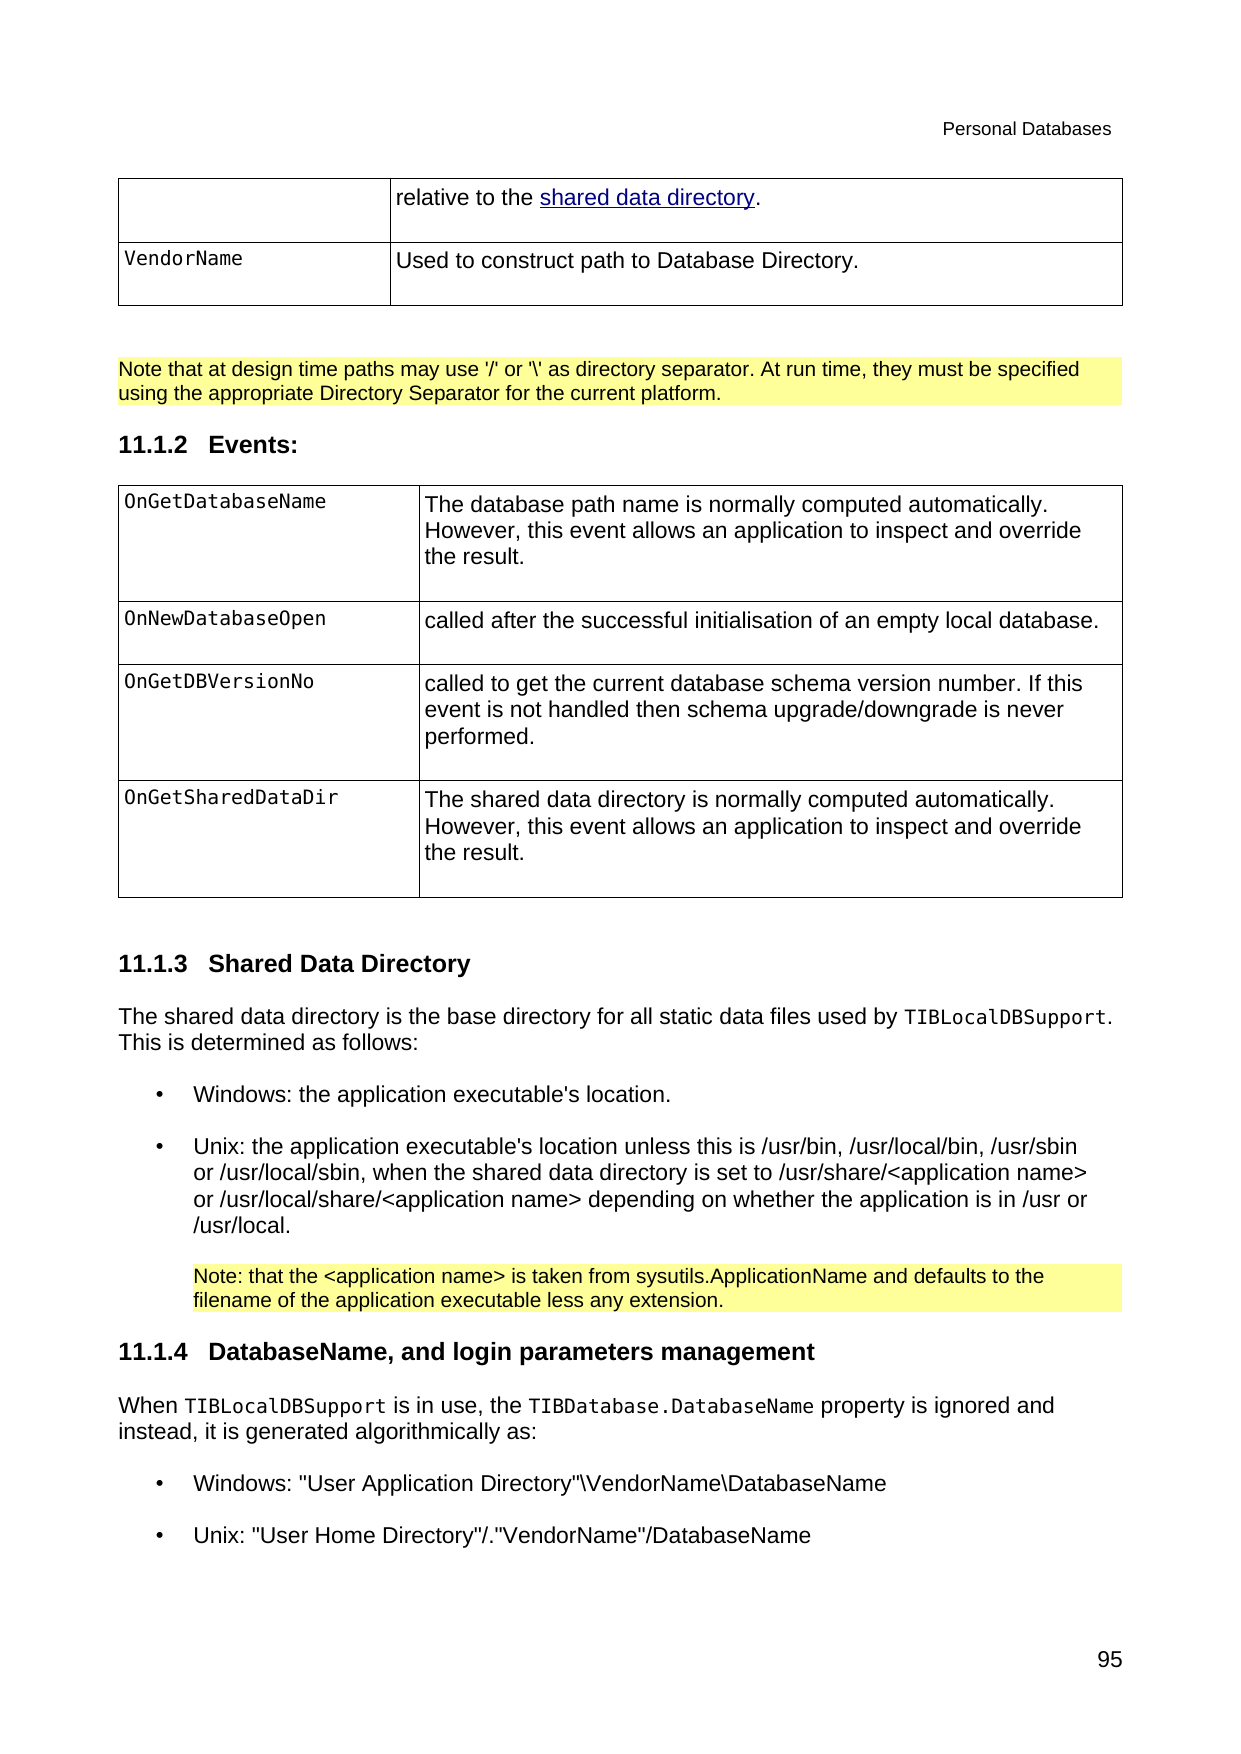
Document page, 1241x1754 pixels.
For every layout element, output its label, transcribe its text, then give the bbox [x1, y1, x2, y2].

text Note that at design time paths may use '/' or '\' as directory separator. At run time, they must be specified using the appropriate Directory Separator for the current platform. [118, 357, 1122, 405]
subtitle Events: [118, 430, 1122, 459]
table_cell OnGetDBVersionNo [119, 665, 419, 780]
table_cell OnGetSharedDataDir [119, 781, 419, 897]
table_cell called after the successful initialisation of an empty local database. [420, 602, 1122, 664]
list Windows: the application executable's location. [156, 1081, 1122, 1107]
text Note: that the <application name> is taken from sysutils.ApplicationName and defaults to the filename of the application executable less any extension. [193, 1264, 1122, 1312]
text The shared data directory is the base directory for all static data files used by TIBLocalDBSupport. This is determined as follows: [118, 1003, 1122, 1056]
table_cell relative to the shared data directory. [391, 179, 1122, 242]
table_cell OnNewDatabaseOpen [119, 602, 419, 664]
table_cell [119, 179, 390, 242]
list Windows: "User Application Directory"\VendorName\DatabaseName [156, 1470, 1122, 1496]
list Unix: "User Home Directory"/."VendorName"/DatabaseName [156, 1522, 1122, 1548]
table_cell The shared data directory is normally computed automatically. However, this event allows an application to inspect and override the result. [420, 781, 1122, 897]
table_header The database path name is normally computed automatically. However, this event allows an application to inspect and override the result. [420, 486, 1122, 601]
text When TIBLocalDBSupport is in use, the TIBDatabase.DatabaseName property is ignored and instead, it is generated algorithmically as: [118, 1392, 1122, 1444]
table_cell called to get the current database schema version number. If this event is not handled then schema upgrade/downgrade is never performed. [420, 665, 1122, 780]
subtitle DatabaseName, and login parameters management [118, 1337, 1122, 1366]
subtitle Shared Data Directory [118, 948, 1122, 977]
table_cell Used to construct path to Database Directory. [391, 243, 1122, 305]
list Unix: the application executable's location unless this is /usr/bin, /usr/local/bin, /usr/sbin or /usr/local/sbin, when the shared data directory is set to /usr/share/<application name> or /usr/local/share/<application name> depending on whether the application is in /usr or /usr/local. [156, 1133, 1122, 1238]
table_header OnGetDatabaseName [119, 486, 419, 601]
table_cell VendorName [119, 243, 390, 305]
